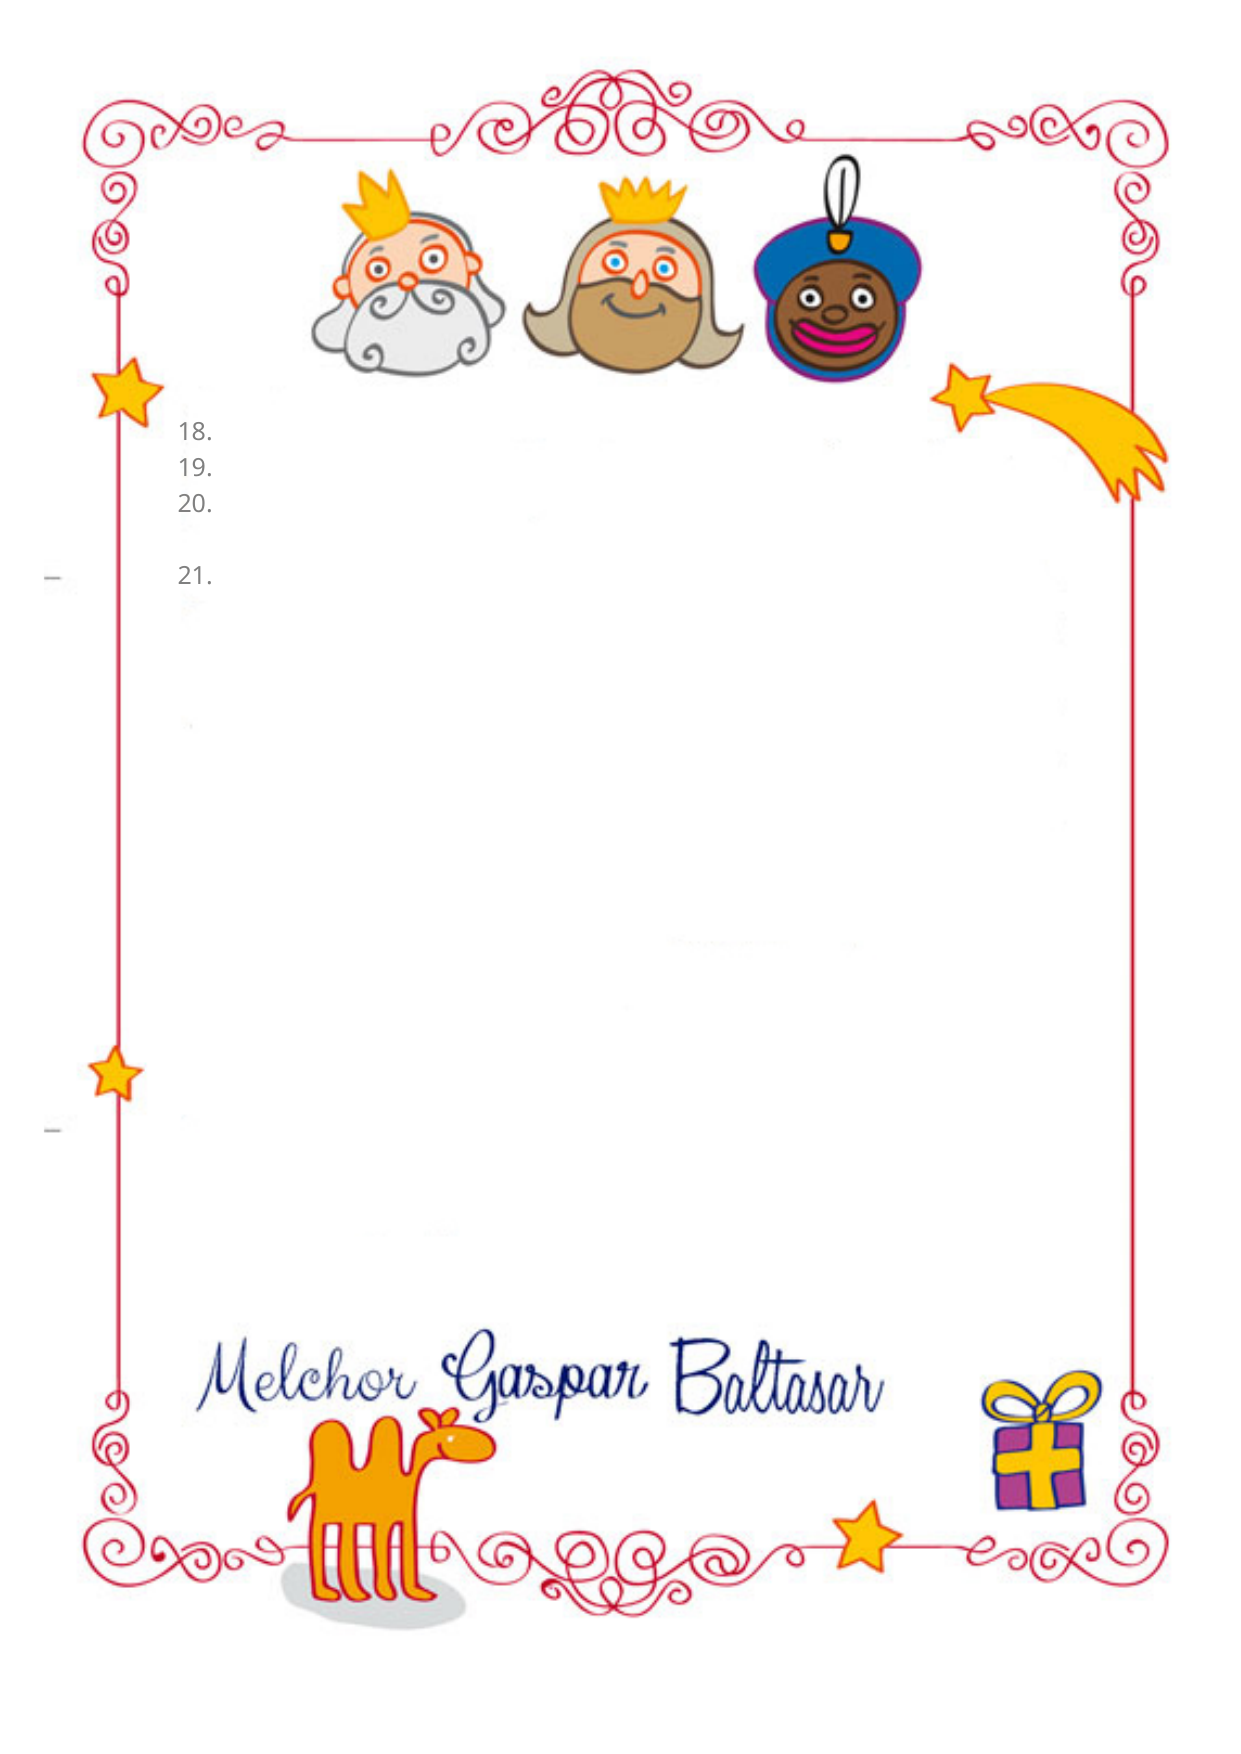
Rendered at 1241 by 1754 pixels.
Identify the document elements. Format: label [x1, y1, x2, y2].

picture [43, 40, 1193, 1666]
